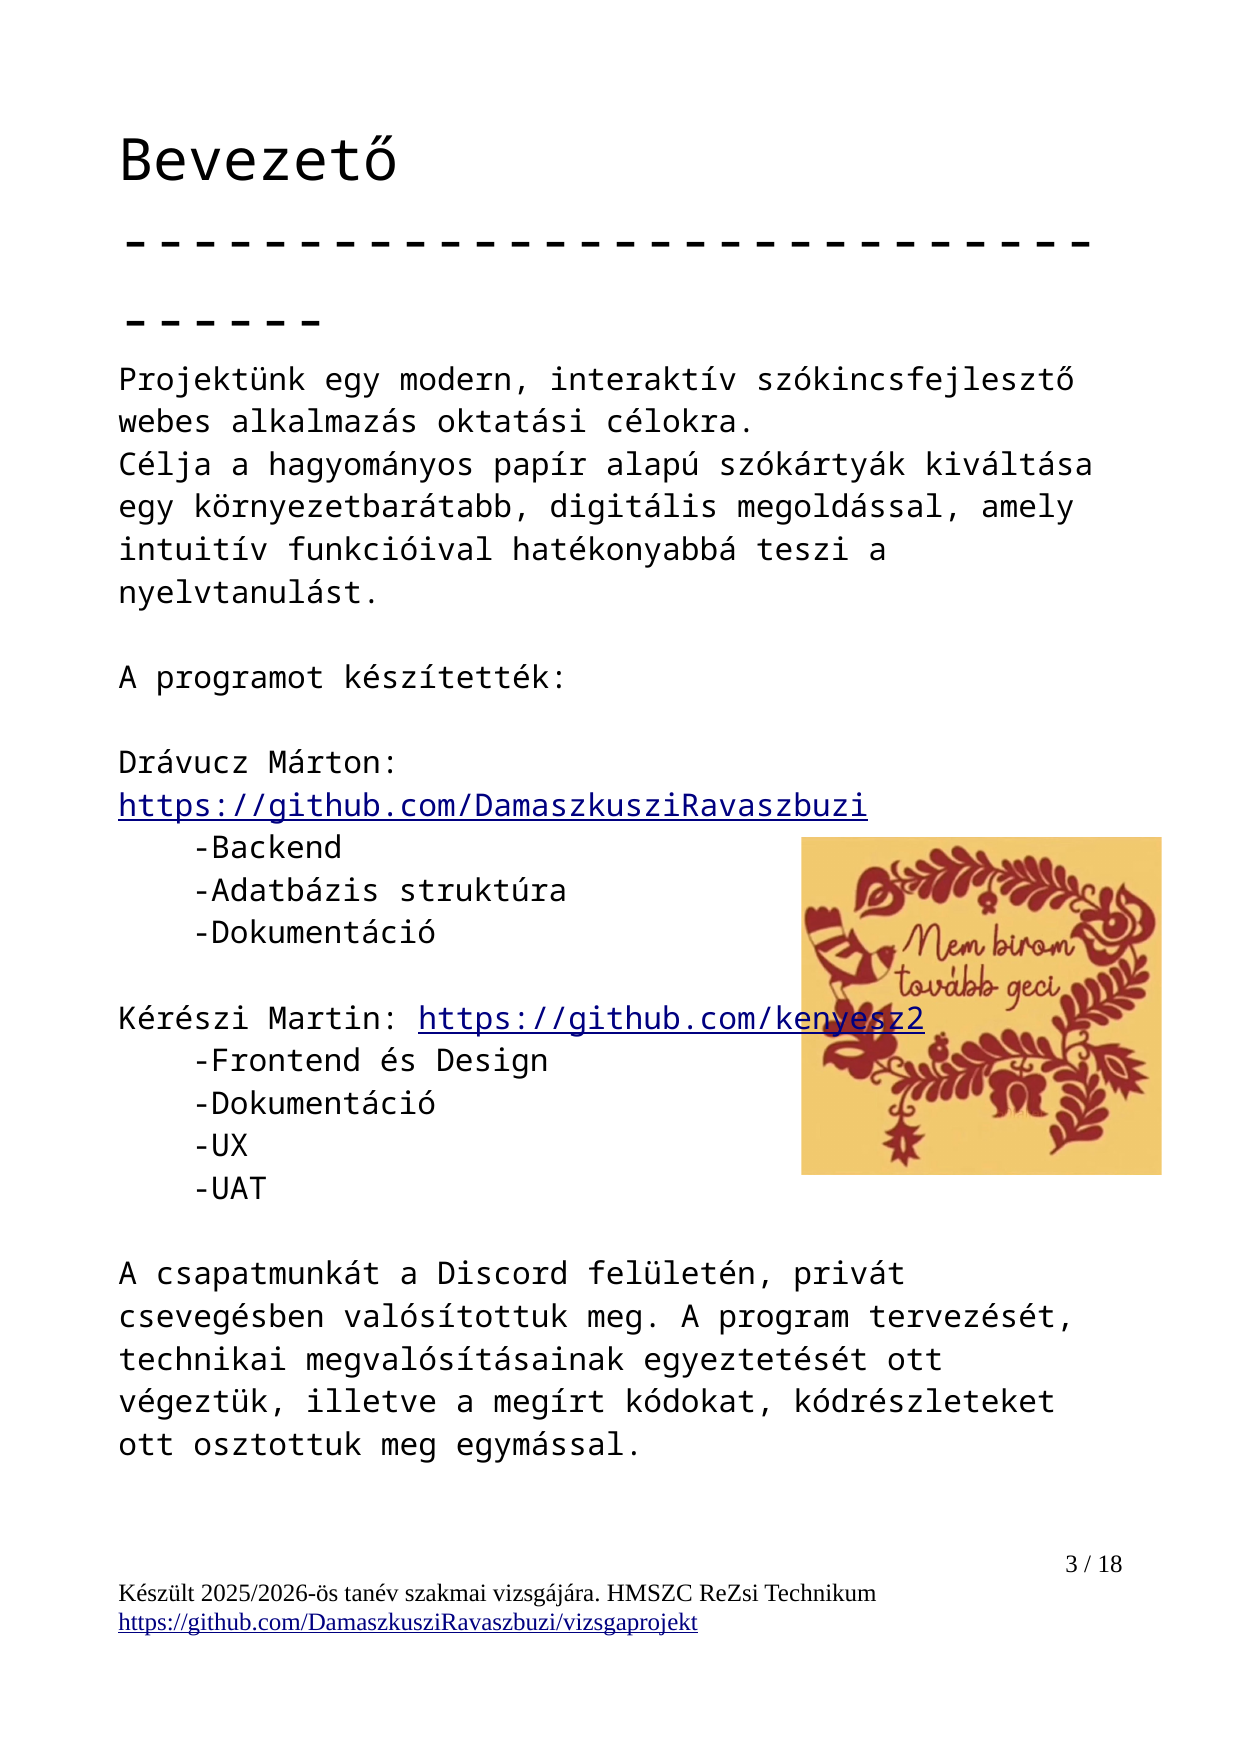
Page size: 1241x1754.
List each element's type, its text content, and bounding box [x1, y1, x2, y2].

text -Dokumentáció [118, 1081, 801, 1123]
text -UAT [118, 1166, 1122, 1209]
text Célja a hagyományos papír alapú szókártyák kiváltása egy környezetbarátabb, digitális megoldással, amely intuitív funkcióival hatékonyabbá teszi a nyelvtanulást. [118, 442, 1122, 612]
picture [801, 837, 1162, 1175]
text A programot készítették: [118, 655, 1122, 697]
text Kérészi Martin: https://github.com/kenyesz2 [118, 996, 801, 1038]
text -UX [118, 1123, 801, 1166]
text -Dokumentáció [118, 910, 801, 953]
text ---------------------------------- [118, 198, 1122, 357]
text Bevezető [118, 118, 1122, 198]
text Projektünk egy modern, interaktív szókincsfejlesztő webes alkalmazás oktatási célokra. [118, 357, 1122, 442]
text -Frontend és Design [118, 1038, 801, 1081]
text Drávucz Márton: https://github.com/DamaszkusziRavaszbuzi [118, 740, 1122, 825]
text -Adatbázis struktúra [118, 868, 801, 910]
text A csapatmunkát a Discord felületén, privát csevegésben valósítottuk meg. A program tervezését, technikai megvalósításainak egyeztetését ott végeztük, illetve a megírt kódokat, kódrészleteket ott osztottuk meg egymással. [118, 1251, 1122, 1464]
text -Backend [118, 825, 1122, 868]
